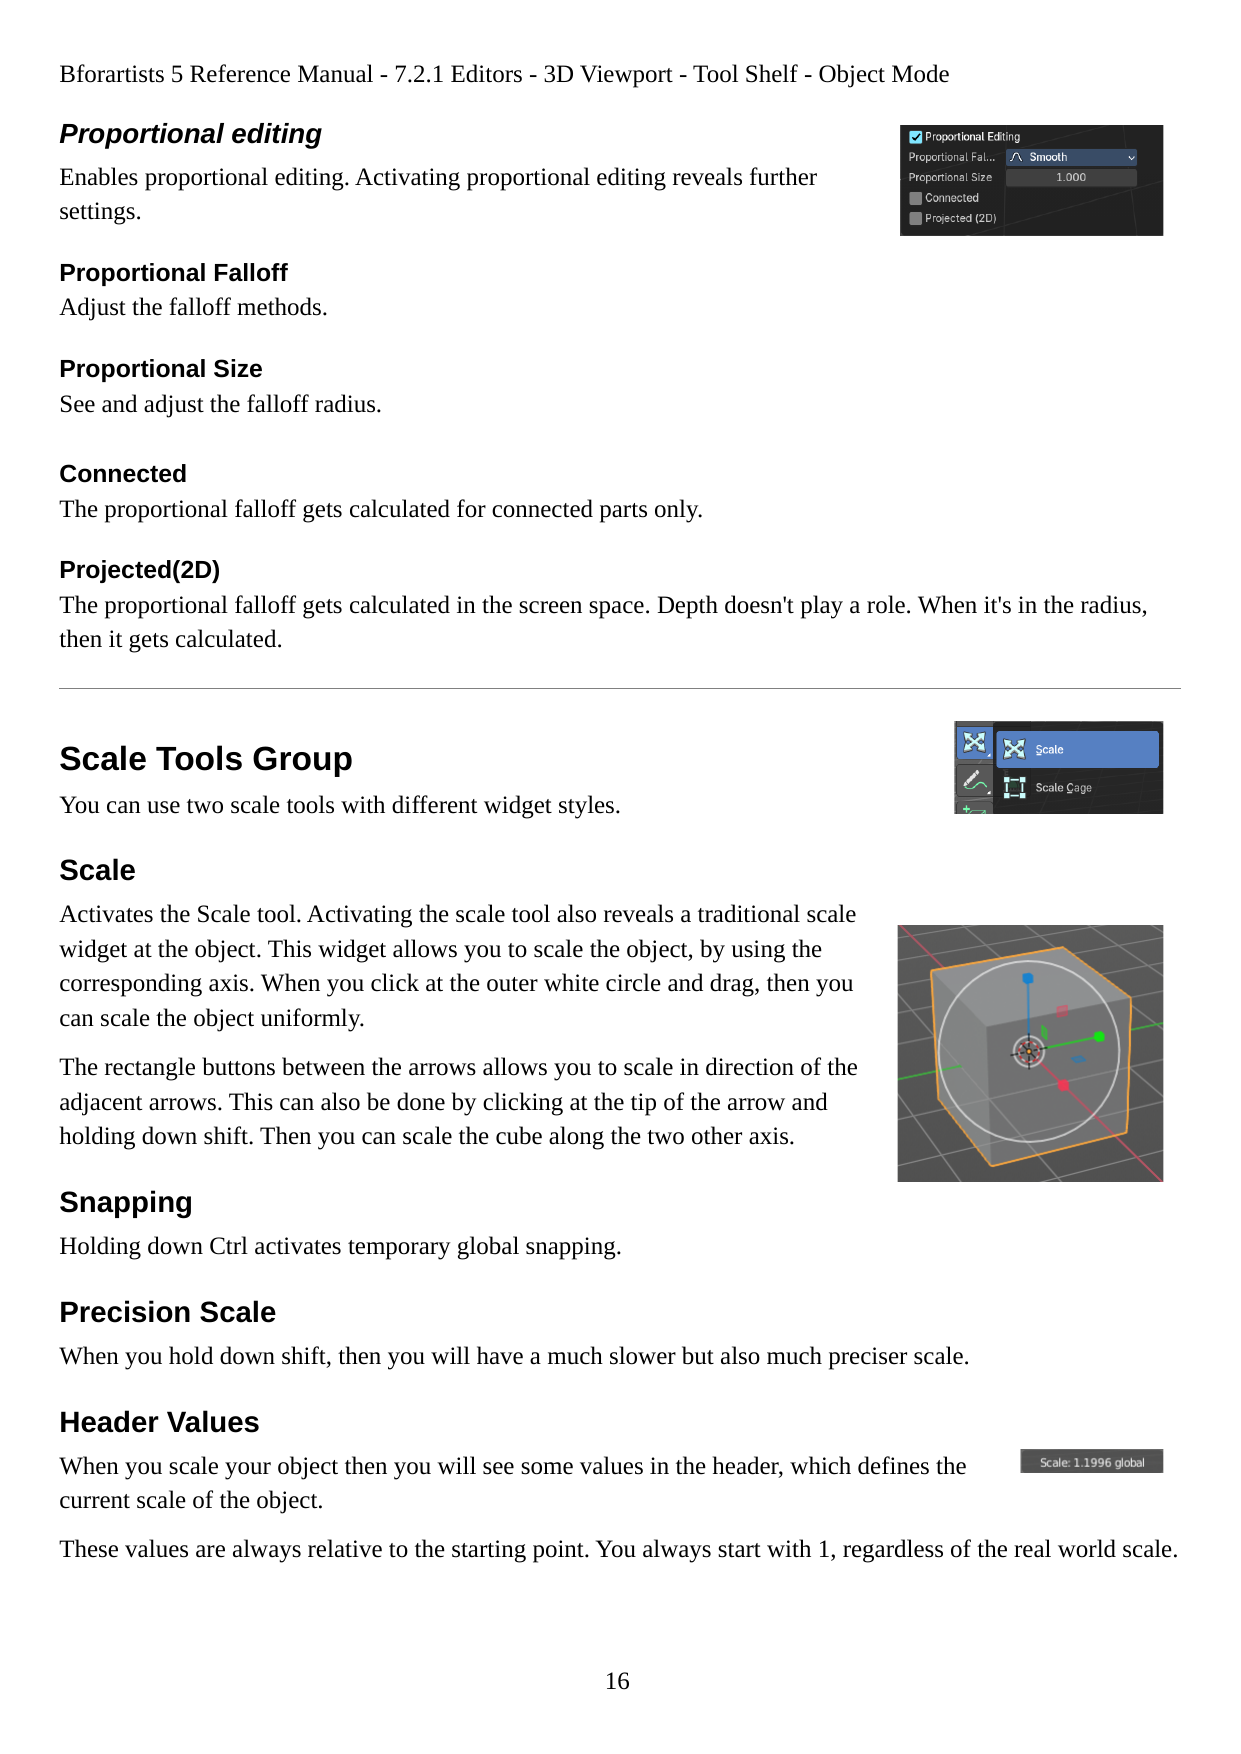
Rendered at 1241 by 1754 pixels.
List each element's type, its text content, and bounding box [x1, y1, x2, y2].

text When you scale your object then you will see some values in the header, which defines the current scale of the object. [59, 1451, 1181, 1514]
text You can use two scale tools with different widget styles. [59, 790, 1181, 818]
subtitle Projected(2D) [59, 555, 1181, 584]
subtitle Connected [59, 459, 1181, 487]
text The rectangle buttons between the arrows allows you to scale in direction of the adjacent arrows. This can also be done by clicking at the tip of the arrow and holding down shift. Then you can scale the cube along the two other axis. [59, 1052, 897, 1150]
picture [1020, 1449, 1164, 1473]
text These values are always relative to the starting point. You always start with 1, regardless of the real world scale. [59, 1534, 1181, 1563]
text See and adjust the falloff radius. [59, 389, 1181, 418]
text The proportional falloff gets calculated for connected parts only. [59, 494, 1181, 522]
subtitle Scale Tools Group [59, 738, 954, 777]
text The proportional falloff gets calculated in the screen space. Depth doesn't play a role. When it's in the radius, then it gets calculated. [59, 590, 1181, 653]
picture [900, 125, 1164, 236]
subtitle Precision Scale [59, 1294, 1181, 1328]
text Enables proportional editing. Activating proportional editing reveals further settings. [59, 162, 900, 225]
subtitle Header Values [59, 1404, 1181, 1438]
text Holding down Ctrl activates temporary global snapping. [59, 1231, 1181, 1260]
text Activates the Scale tool. Activating the scale tool also reveals a traditional scale widget at the object. This widget allows you to scale the object, by using the corresponding axis. When you click at the outer white circle and drag, then you can scale the object uniformly. [59, 899, 1181, 1032]
subtitle [1164, 738, 1181, 777]
text Adjust the falloff methods. [59, 292, 1181, 321]
subtitle Proportional editing [59, 117, 1181, 149]
subtitle Proportional Falloff [59, 258, 1181, 286]
subtitle Scale [59, 853, 1181, 887]
subtitle Proportional Size [59, 354, 1181, 383]
text When you hold down shift, then you will have a much slower but also much preciser scale. [59, 1341, 1181, 1369]
subtitle Snapping [59, 1185, 1181, 1218]
picture [897, 925, 1164, 1182]
picture [954, 721, 1164, 814]
